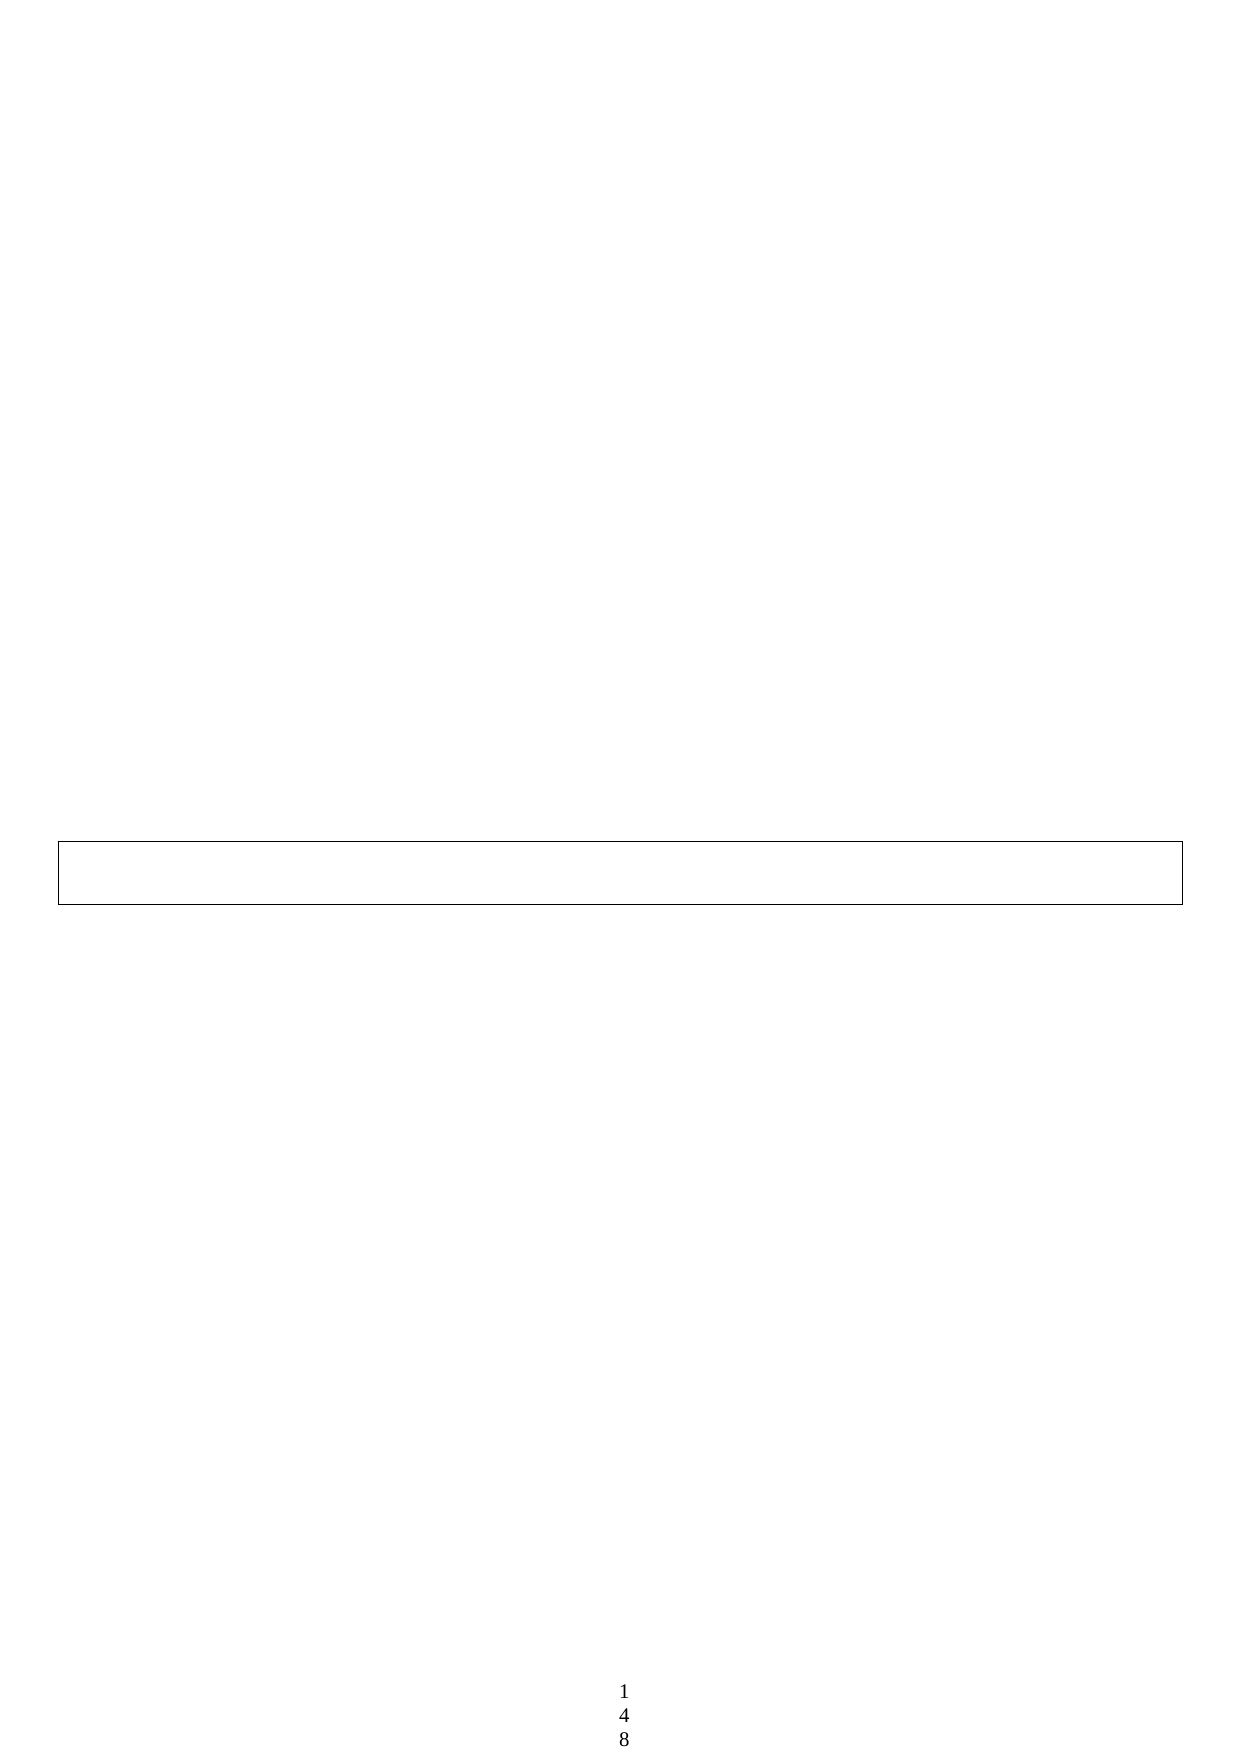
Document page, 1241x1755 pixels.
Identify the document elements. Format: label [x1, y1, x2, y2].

table_cell [59, 842, 1182, 904]
